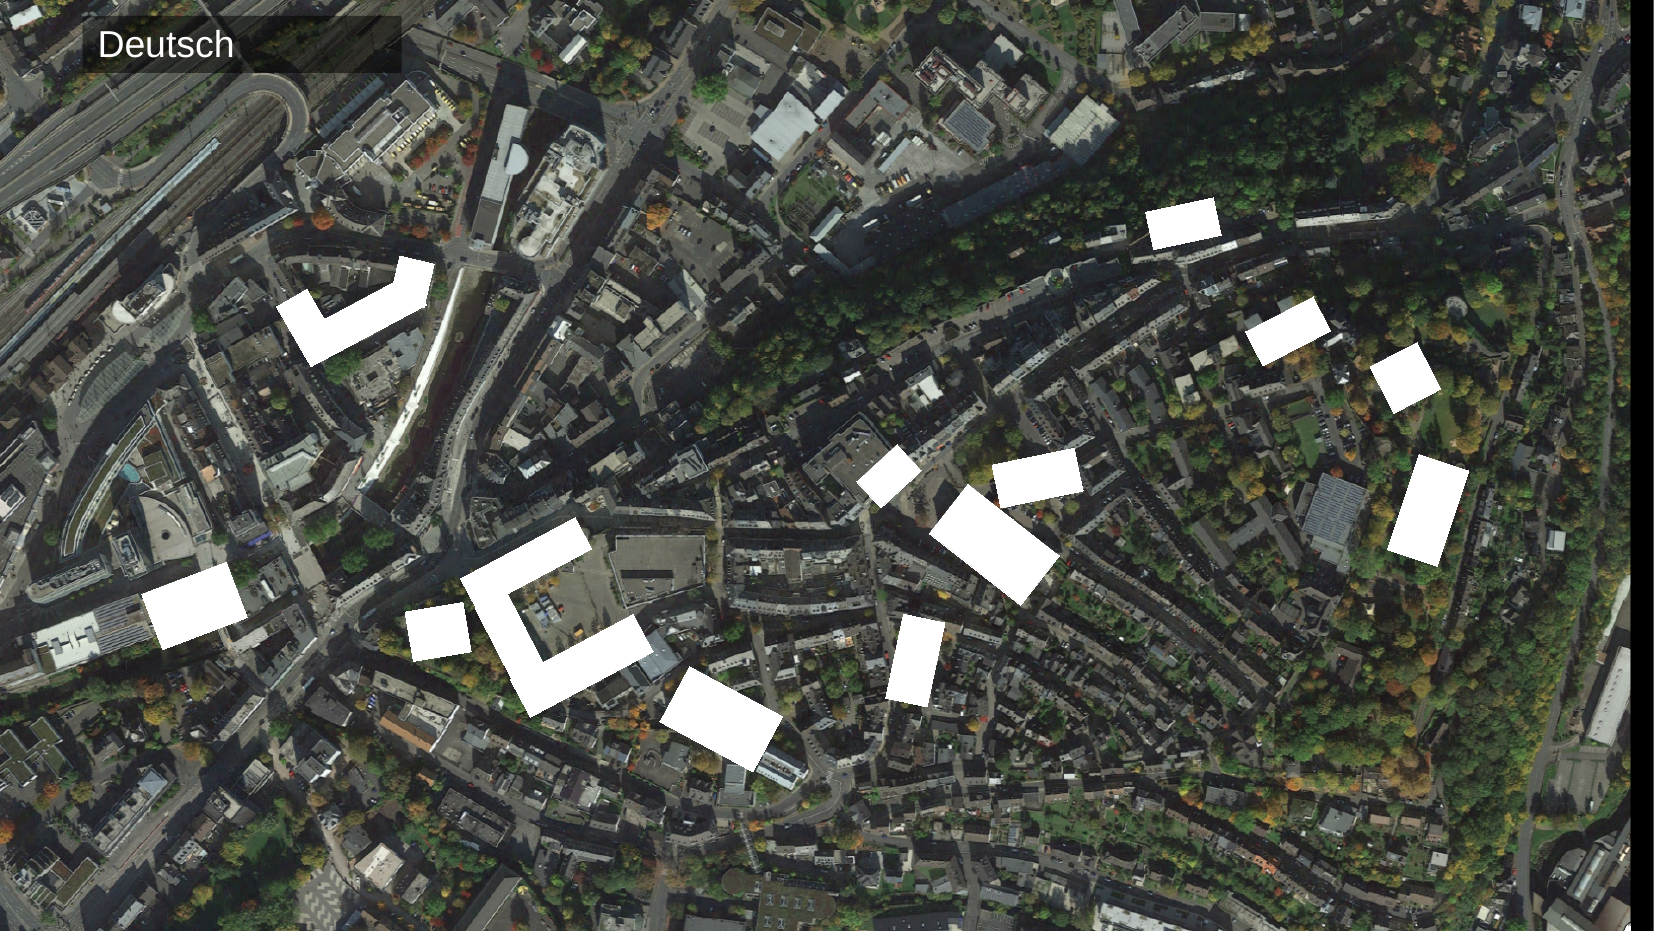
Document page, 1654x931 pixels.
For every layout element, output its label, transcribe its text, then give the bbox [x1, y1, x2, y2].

text_box [1387, 454, 1469, 567]
text_box [1245, 296, 1331, 366]
text_box [1370, 342, 1441, 414]
text_box [659, 666, 783, 772]
picture [0, 0, 1654, 931]
text_box [856, 444, 922, 508]
text_box [405, 602, 472, 662]
text_box Deutsch [82, 15, 402, 73]
text_box [276, 256, 435, 367]
text_box [1145, 197, 1222, 250]
text_box [460, 517, 654, 718]
text_box [929, 448, 1084, 606]
text_box [885, 614, 945, 707]
text_box [141, 562, 248, 650]
